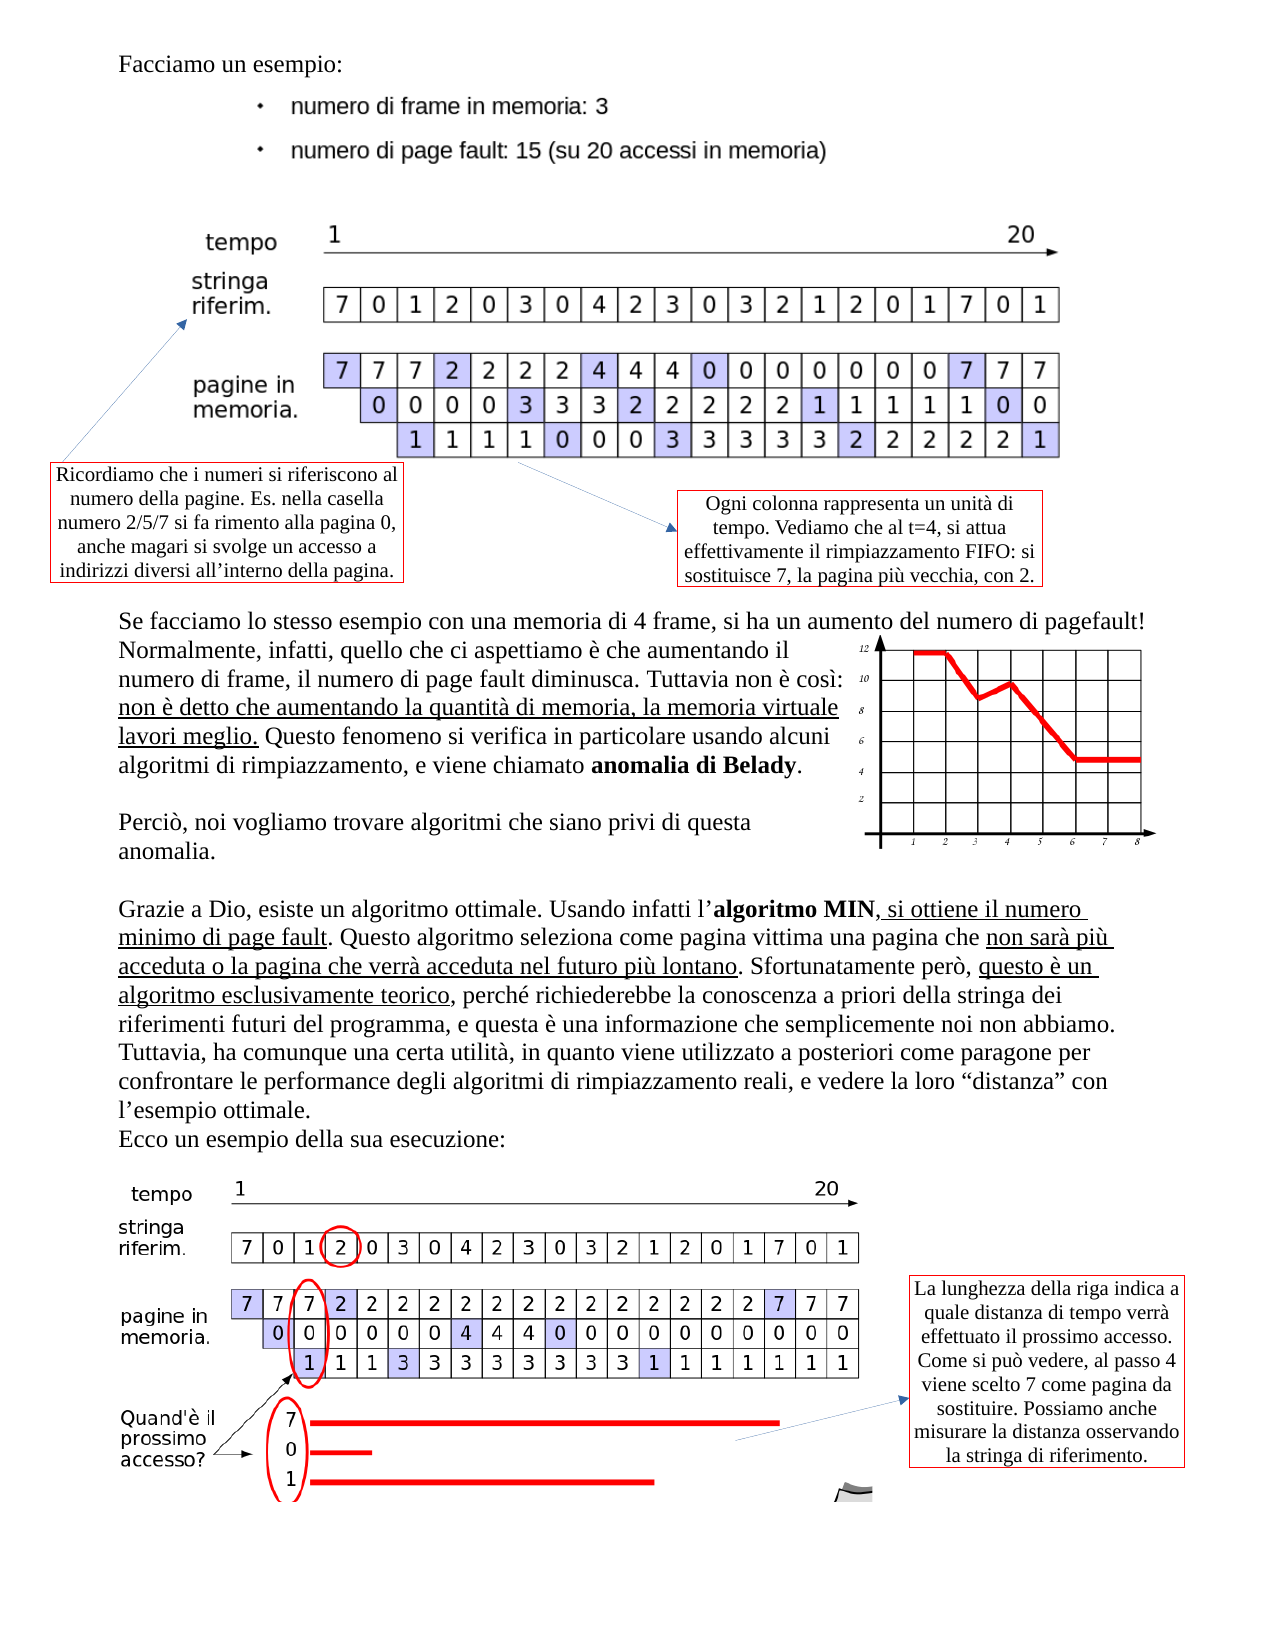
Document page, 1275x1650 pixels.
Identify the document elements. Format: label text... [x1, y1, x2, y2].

text Grazie a Dio, esiste un algoritmo ottimale. Usando infatti l’algoritmo MIN, si ottiene il numero minimo di page fault. Questo algoritmo seleziona come pagina vittima una pagina che non sarà più acceduta o la pagina che verrà acceduta nel futuro più lontano. Sfortunatamente però, questo è un algoritmo esclusivamente teorico, perché richiederebbe la conoscenza a priori della stringa dei riferimenti futuri del programma, e questa è una informazione che semplicemente noi non abbiamo. Tuttavia, ha comunque una certa utilità, in quanto viene utilizzato a posteriori come paragone per confrontare le performance degli algoritmi di rimpiazzamento reali, e vedere la loro “distanza” con l’esempio ottimale. [118, 894, 1157, 1124]
picture [187, 85, 1089, 463]
text Facciamo un esempio: [118, 49, 1157, 78]
text Se facciamo lo stesso esempio con una memoria di 4 frame, si ha un aumento del numero di pagefault! [118, 606, 1157, 635]
picture [852, 635, 1164, 857]
text Normalmente, infatti, quello che ci aspettiamo è che aumentando il numero di frame, il numero di page fault diminusca. Tuttavia non è così: non è detto che aumentando la quantità di memoria, la memoria virtuale lavori meglio. Questo fenomeno si verifica in particolare usando alcuni algoritmi di rimpiazzamento, e viene chiamato anomalia di Belady. [118, 635, 852, 779]
picture [115, 1172, 873, 1502]
text Perciò, noi vogliamo trovare algoritmi che siano privi di questa anomalia. [118, 807, 1157, 865]
text Ecco un esempio della sua esecuzione: [118, 1124, 1157, 1152]
